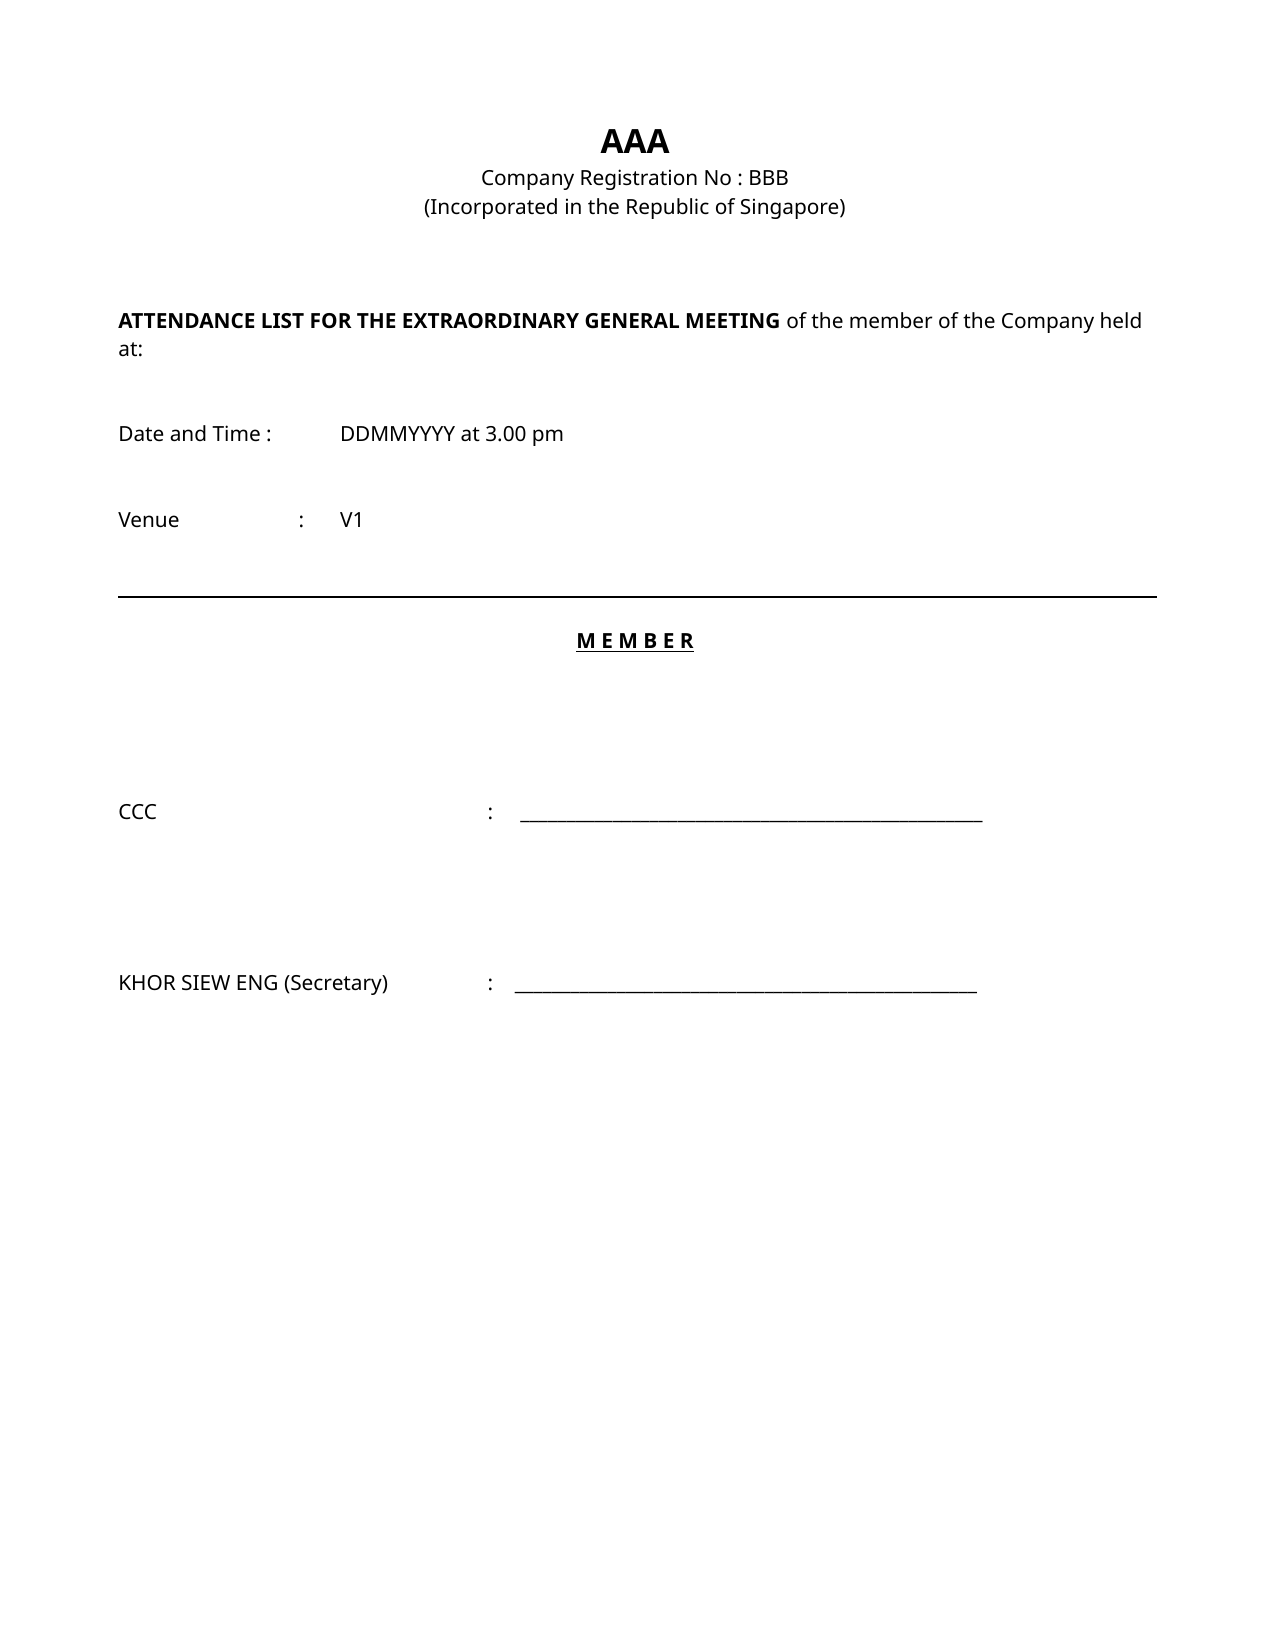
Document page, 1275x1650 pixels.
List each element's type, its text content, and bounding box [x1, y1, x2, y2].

text KHOR SIEW ENG (Secretary) : __________________________________________________ [118, 968, 1157, 996]
text AAA [118, 118, 1157, 163]
text CCC : __________________________________________________ [118, 797, 1157, 826]
text Company Registration No : BBB [118, 163, 1157, 192]
text M E M B E R [118, 626, 1157, 655]
text ATTENDANCE LIST FOR THE EXTRAORDINARY GENERAL MEETING of the member of the Company held at: [118, 306, 1157, 363]
text Venue : V1 [118, 505, 1157, 533]
text Date and Time : DDMMYYYY at 3.00 pm [118, 419, 1157, 448]
text (Incorporated in the Republic of Singapore) [118, 192, 1157, 220]
